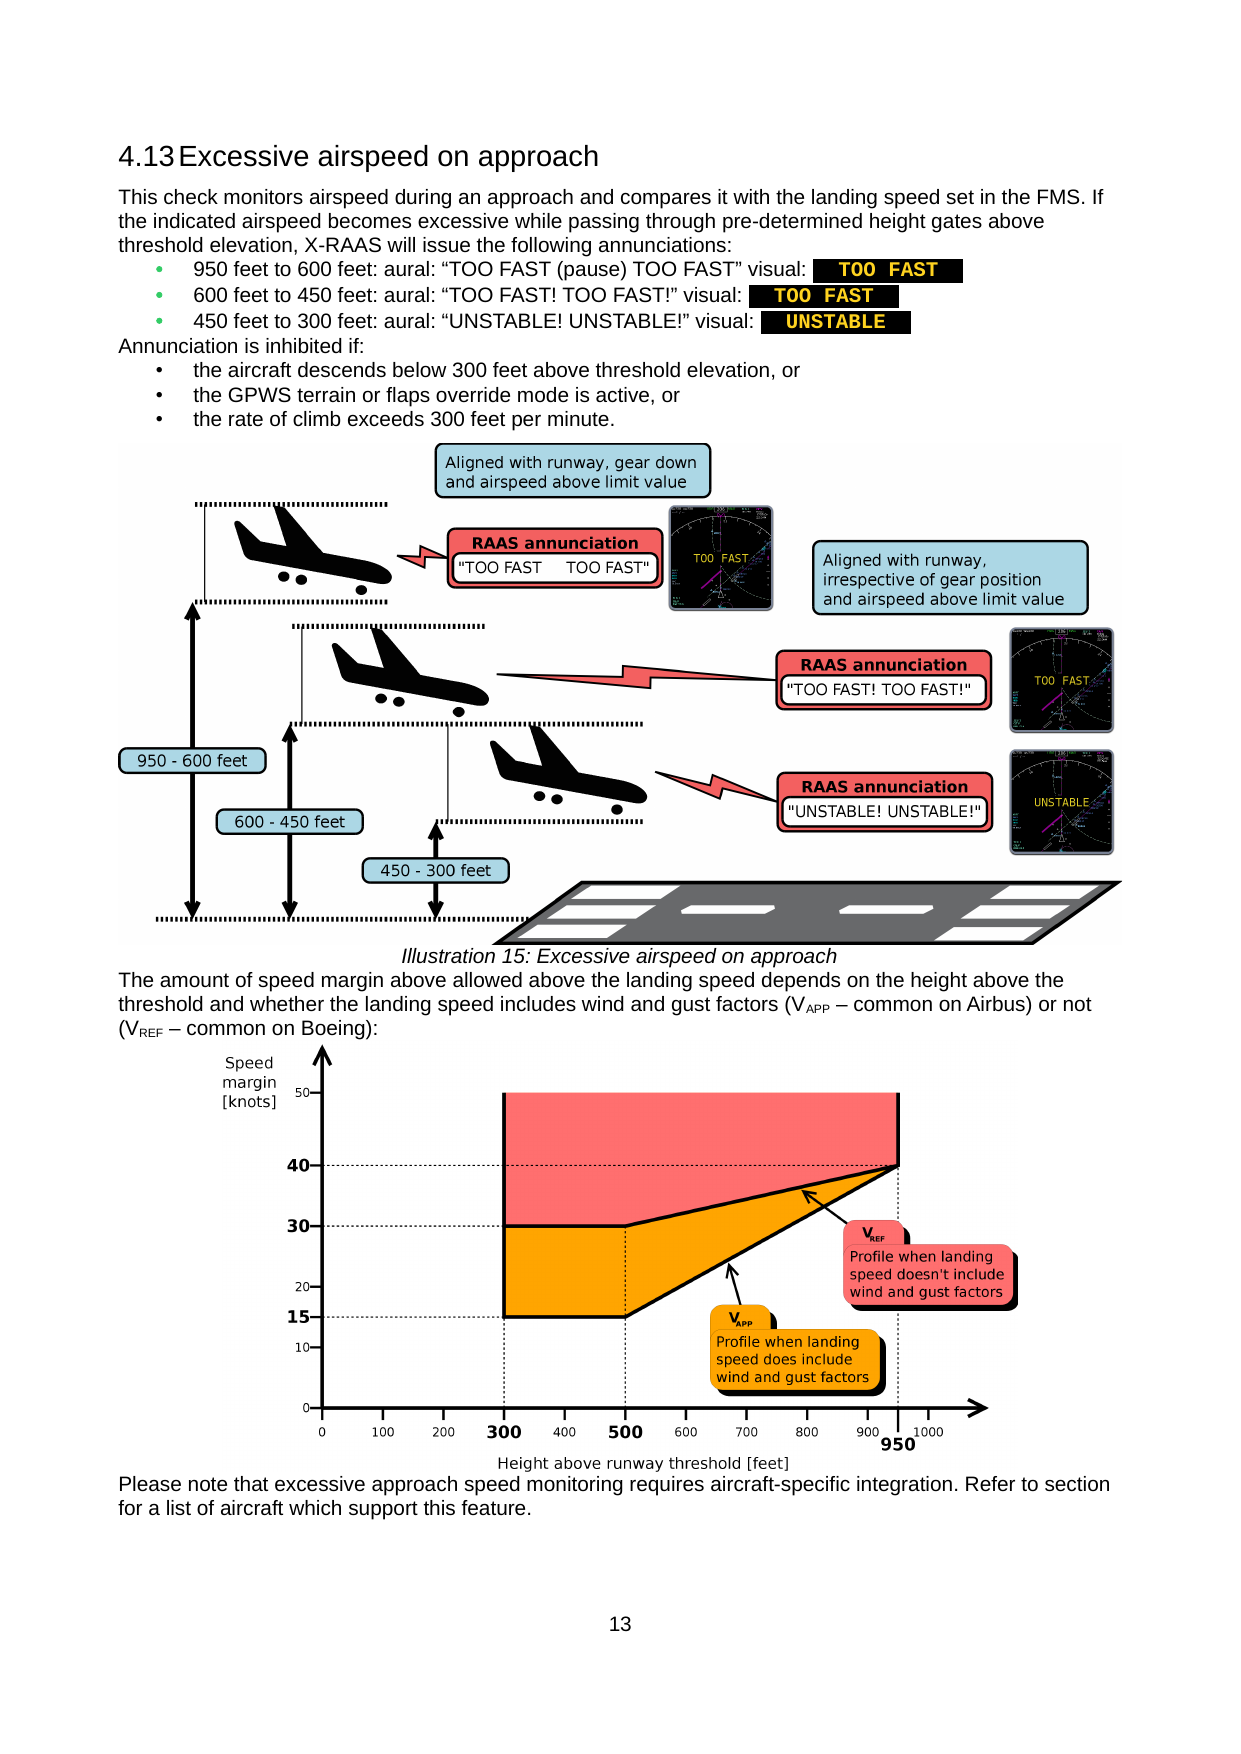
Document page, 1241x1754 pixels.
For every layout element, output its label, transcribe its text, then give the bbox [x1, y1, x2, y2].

text Please note that excessive approach speed monitoring requires aircraft-specific integration. Refer to section for a list of aircraft which support this feature. [118, 1471, 1122, 1519]
list 950 feet to 600 feet: aural: “TOO FAST (pause) TOO FAST” visual: TOO FAST [156, 257, 1122, 283]
list the aircraft descends below 300 feet above threshold elevation, or [156, 358, 1122, 382]
picture [118, 443, 1123, 945]
text This check monitors airspeed during an approach and compares it with the landing speed set in the FMS. If the indicated airspeed becomes excessive while passing through pre-determined height gates above threshold elevation, X-RAAS will issue the following annunciations: [118, 185, 1122, 257]
text Annunciation is inhibited if: [118, 334, 1122, 358]
list 450 feet to 300 feet: aural: “UNSTABLE! UNSTABLE!” visual: UNSTABLE [156, 308, 1122, 334]
list 600 feet to 450 feet: aural: “TOO FAST! TOO FAST!” visual: TOO FAST [156, 283, 1122, 308]
list the GPWS terrain or flaps override mode is active, or [156, 382, 1122, 406]
text Illustration 15: Excessive airspeed on approach [118, 945, 1122, 968]
list the rate of climb exceeds 300 feet per minute. [156, 406, 1122, 431]
text The amount of speed margin above allowed above the landing speed depends on the height above the threshold and whether the landing speed includes wind and gust factors (VAPP – common on Airbus) or not (VREF – common on Boeing): [118, 968, 1122, 1040]
picture [222, 1040, 1018, 1472]
subtitle Excessive airspeed on approach [118, 139, 1122, 172]
